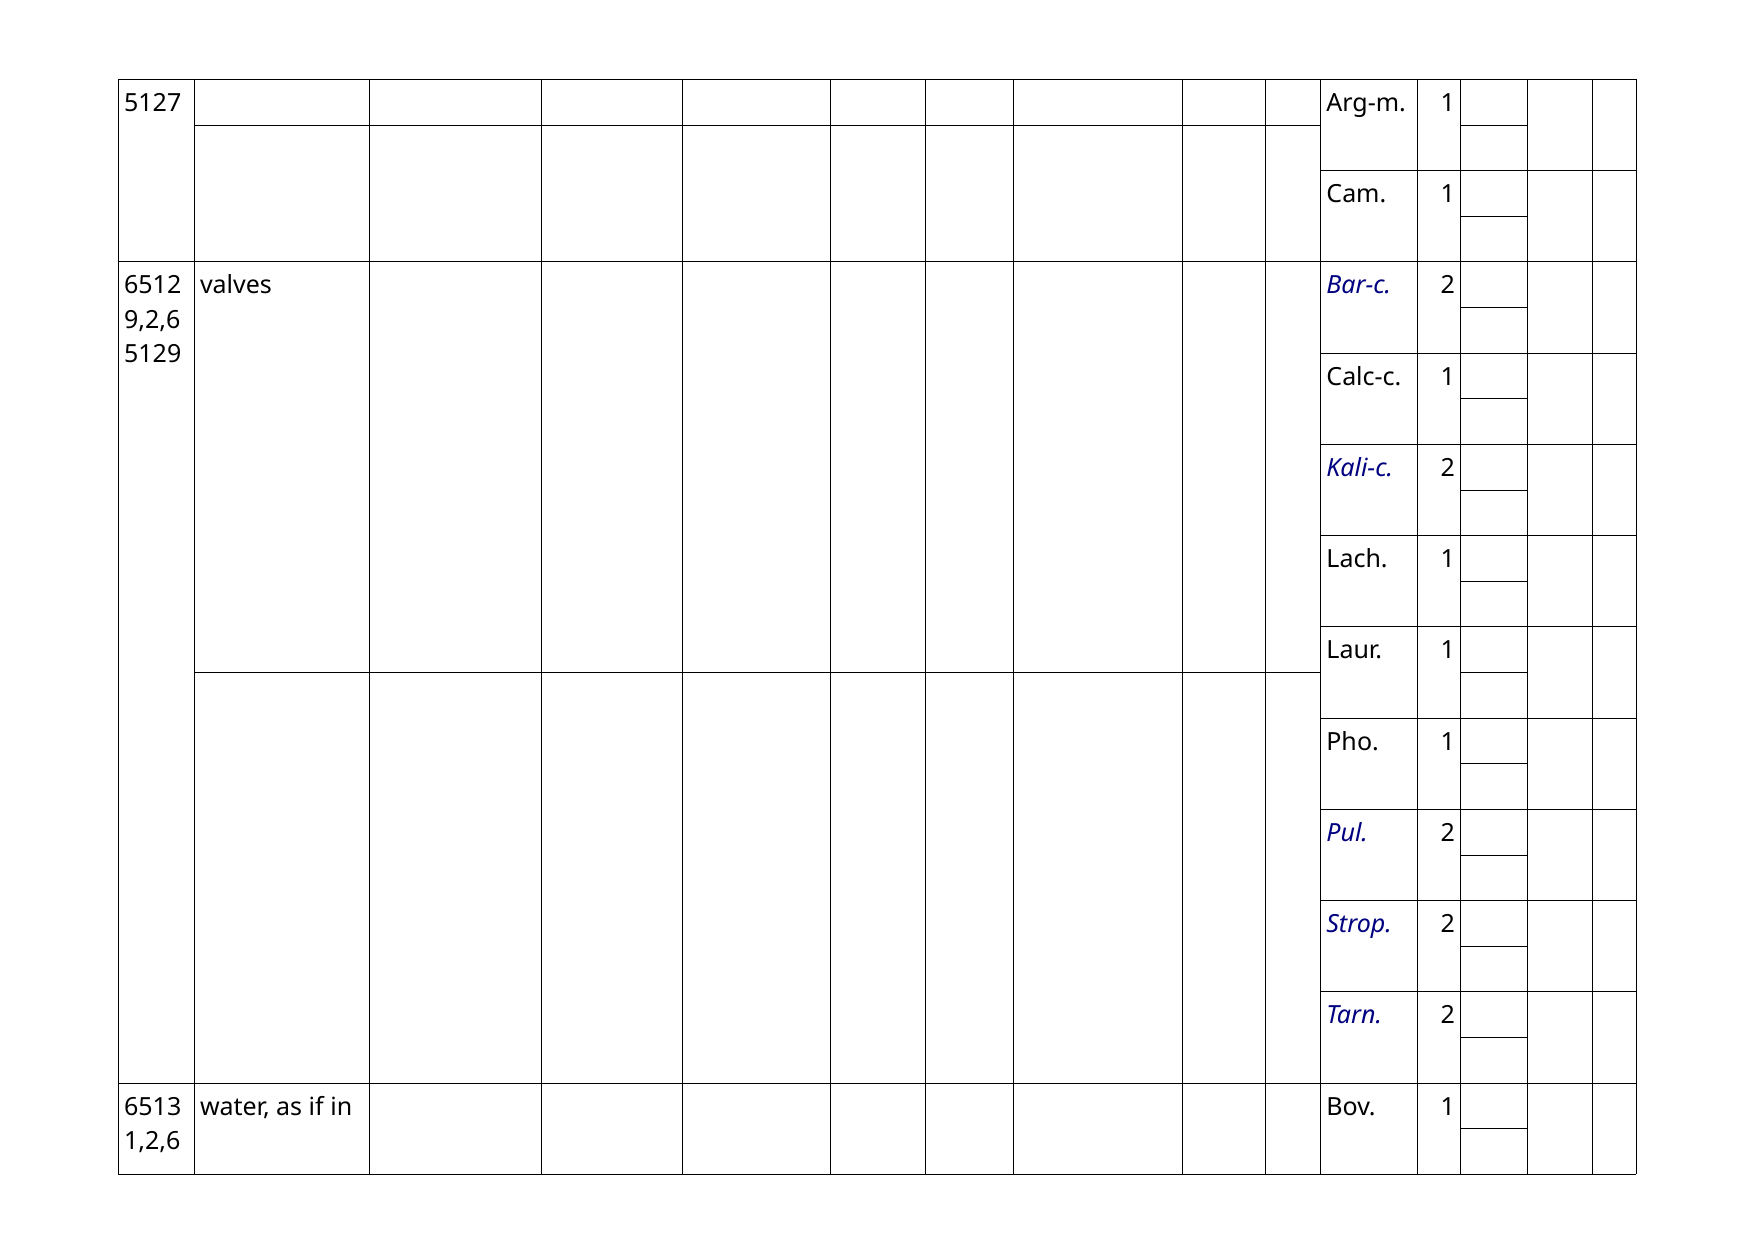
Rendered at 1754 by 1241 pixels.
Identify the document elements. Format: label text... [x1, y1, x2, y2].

table_cell 2 [1418, 992, 1460, 1083]
table_cell [542, 262, 682, 672]
table_cell [195, 80, 369, 124]
table_cell Pul. [1321, 810, 1417, 900]
table_cell [1014, 262, 1182, 672]
table_cell [542, 673, 682, 1083]
table_cell [195, 126, 369, 261]
table_cell [1461, 764, 1527, 809]
table_cell [1461, 399, 1527, 444]
table_cell [1461, 491, 1527, 535]
table_cell [1593, 354, 1636, 444]
table_cell [1528, 1084, 1592, 1174]
table_cell Lach. [1321, 536, 1417, 626]
table_cell Cam. [1321, 171, 1417, 261]
table_cell [1461, 536, 1527, 581]
table_cell 1 [1418, 719, 1460, 809]
table_cell [1266, 673, 1320, 1083]
table_cell [1014, 126, 1182, 261]
table_cell [370, 80, 541, 124]
table_cell Pho. [1321, 719, 1417, 809]
table_cell [1593, 719, 1636, 809]
table_cell 2 [1418, 445, 1460, 535]
table_cell 65129,2,65129 [119, 262, 194, 1083]
table_cell Strop. [1321, 901, 1417, 991]
table_cell [1461, 1084, 1527, 1128]
table_cell [1014, 80, 1182, 124]
table_cell [1593, 80, 1636, 170]
table_cell [1461, 354, 1527, 398]
table_cell [1461, 1129, 1527, 1174]
table_cell [926, 126, 1013, 261]
table_cell [1183, 673, 1265, 1083]
table_cell [926, 262, 1013, 672]
table_cell [1593, 992, 1636, 1083]
table_cell [1014, 1084, 1182, 1174]
table_cell [1183, 1084, 1265, 1174]
table_cell 1 [1418, 536, 1460, 626]
table_cell [831, 262, 925, 672]
table_cell [542, 126, 682, 261]
table_cell [1266, 1084, 1320, 1174]
table_cell valves [195, 262, 369, 672]
table_cell [195, 673, 369, 1083]
table_cell [1461, 673, 1527, 718]
table_cell [1183, 80, 1265, 124]
table_cell [1528, 536, 1592, 626]
table_cell [1461, 171, 1527, 216]
table_cell 2 [1418, 262, 1460, 353]
table_cell [1593, 810, 1636, 900]
table_cell [1593, 901, 1636, 991]
table_cell [1528, 262, 1592, 353]
table_cell 2 [1418, 901, 1460, 991]
table_cell [1461, 262, 1527, 307]
table_cell [1014, 673, 1182, 1083]
table_cell [1461, 80, 1527, 124]
table_cell [1593, 262, 1636, 353]
table_cell [1528, 719, 1592, 809]
table_cell [1528, 627, 1592, 718]
table_cell [1593, 627, 1636, 718]
table_cell [1461, 126, 1527, 170]
table_cell Calc-c. [1321, 354, 1417, 444]
table_cell [1461, 810, 1527, 854]
table_cell [1461, 992, 1527, 1037]
table_cell [926, 1084, 1013, 1174]
table_cell [1593, 536, 1636, 626]
table_cell 1 [1418, 354, 1460, 444]
table_cell [1528, 445, 1592, 535]
table_cell [683, 1084, 830, 1174]
table_cell Arg-m. [1321, 80, 1417, 170]
table_cell [1183, 262, 1265, 672]
table_cell [831, 673, 925, 1083]
table_cell [1528, 901, 1592, 991]
table_cell [1461, 445, 1527, 489]
table_cell [683, 80, 830, 124]
table_cell [1461, 217, 1527, 261]
table_cell [1593, 1084, 1636, 1174]
table_cell [1461, 627, 1527, 672]
table_cell [1528, 992, 1592, 1083]
table_cell [1528, 354, 1592, 444]
table_cell [1461, 856, 1527, 900]
table_cell [926, 673, 1013, 1083]
table_cell [831, 126, 925, 261]
table_cell [1461, 719, 1527, 763]
table_cell [831, 1084, 925, 1174]
table_cell [370, 262, 541, 672]
table_cell Kali-c. [1321, 445, 1417, 535]
table_cell 2 [1418, 810, 1460, 900]
table_cell [1183, 126, 1265, 261]
table_cell [1461, 947, 1527, 991]
table_cell 1 [1418, 80, 1460, 170]
table_cell [370, 673, 541, 1083]
table_cell Laur. [1321, 627, 1417, 718]
table_cell Tarn. [1321, 992, 1417, 1083]
table_cell [1266, 126, 1320, 261]
table_cell [1593, 445, 1636, 535]
table_cell [1461, 1038, 1527, 1083]
table_cell [370, 126, 541, 261]
table_cell [370, 1084, 541, 1174]
table_cell Bov. [1321, 1084, 1417, 1174]
table_cell [1266, 80, 1320, 124]
table_cell Bar-c. [1321, 262, 1417, 353]
table_cell 1 [1418, 627, 1460, 718]
table_cell [1593, 171, 1636, 261]
table_cell 65131,2,6 [119, 1084, 194, 1174]
table_cell [683, 126, 830, 261]
table_cell 5127 [119, 80, 194, 261]
table_cell [542, 80, 682, 124]
table_cell [1461, 582, 1527, 626]
table_cell [831, 80, 925, 124]
table_cell [683, 673, 830, 1083]
table_cell water, as if in [195, 1084, 369, 1174]
table_cell [926, 80, 1013, 124]
table_cell [542, 1084, 682, 1174]
table_cell [1461, 308, 1527, 353]
table_cell [1528, 80, 1592, 170]
table_cell 1 [1418, 171, 1460, 261]
table_cell [683, 262, 830, 672]
table_cell [1528, 810, 1592, 900]
table_cell [1528, 171, 1592, 261]
table_cell 1 [1418, 1084, 1460, 1174]
table_cell [1266, 262, 1320, 672]
table_cell [1461, 901, 1527, 946]
